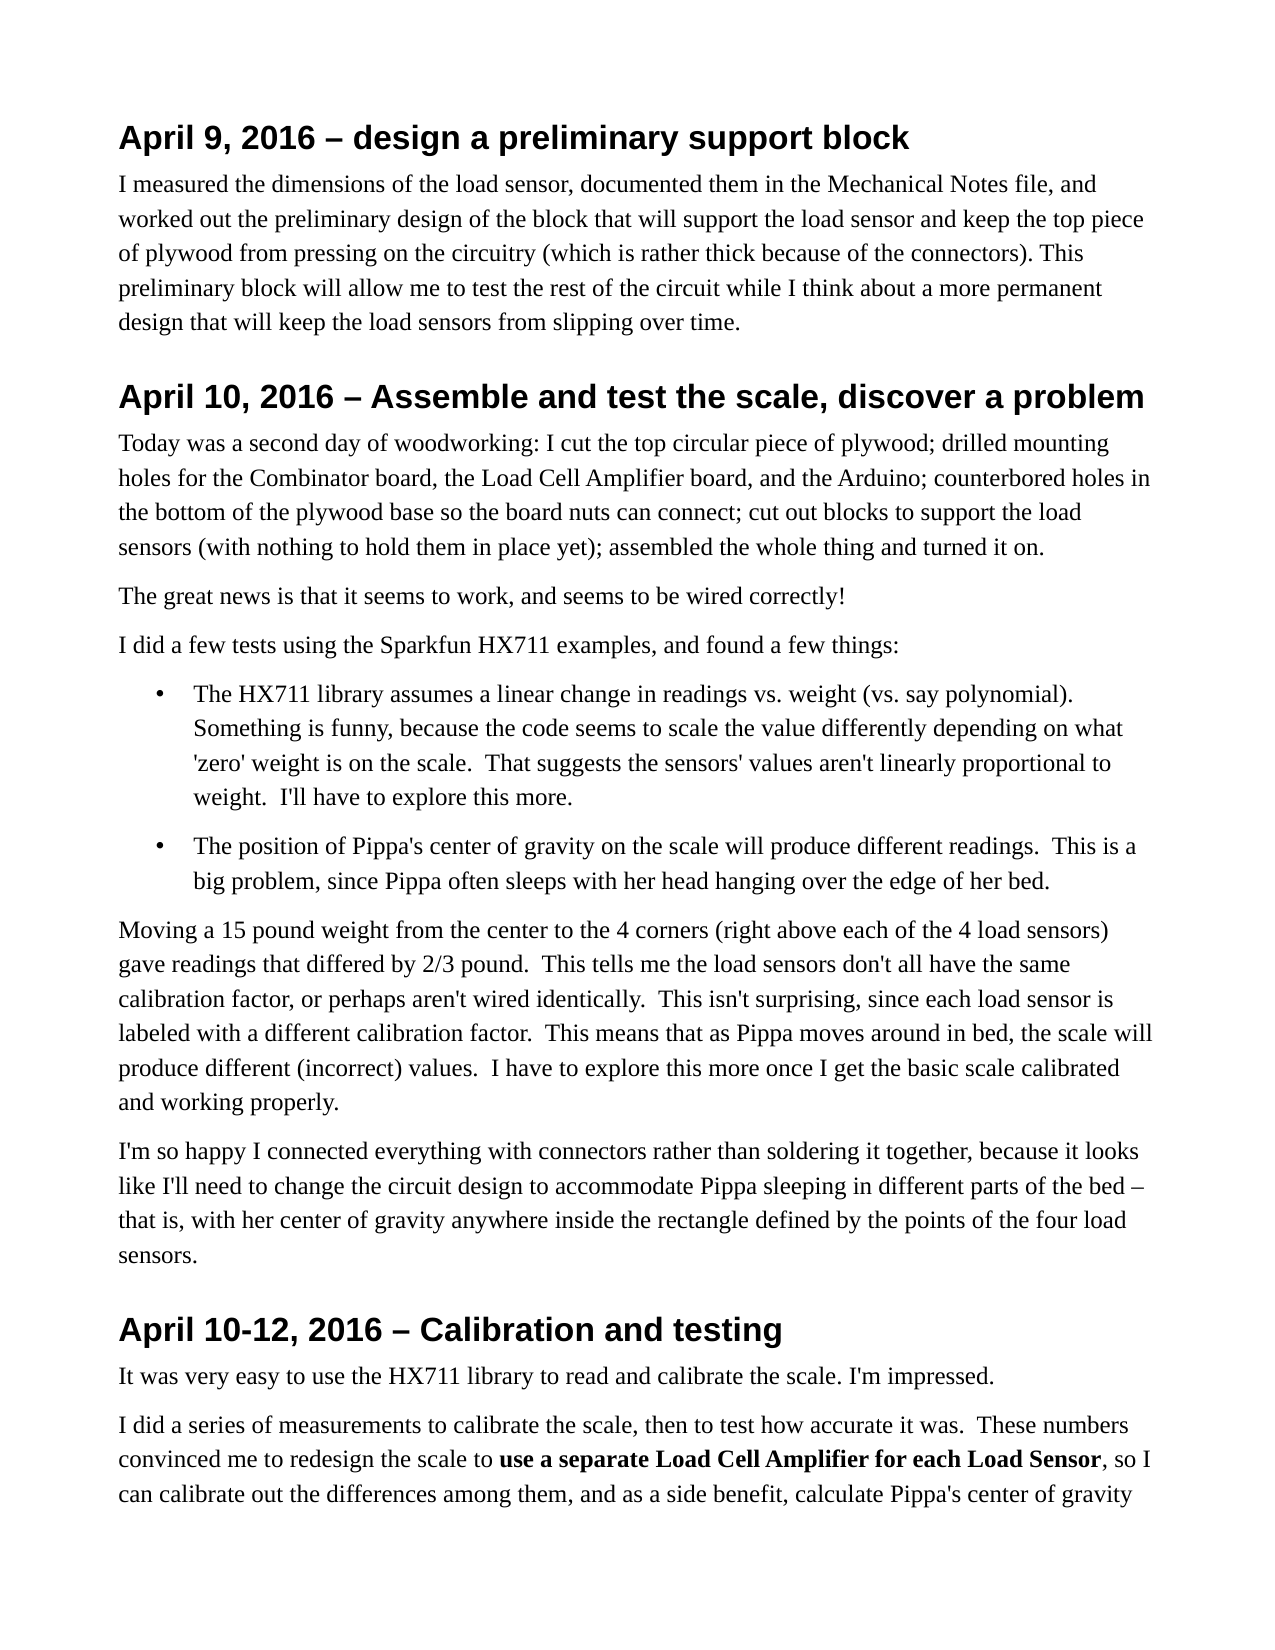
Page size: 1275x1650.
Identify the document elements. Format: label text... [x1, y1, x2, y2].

list The position of Pippa's center of gravity on the scale will produce different readings. This is a big problem, since Pippa often sleeps with her head hanging over the edge of her bed. [156, 831, 1157, 894]
text Moving a 15 pound weight from the center to the 4 corners (right above each of the 4 load sensors) gave readings that differed by 2/3 pound. This tells me the load sensors don't all have the same calibration factor, or perhaps aren't wired identically. This isn't surprising, since each load sensor is labeled with a different calibration factor. This means that as Pippa moves around in bed, the scale will produce different (incorrect) values. I have to explore this more once I get the basic scale calibrated and working properly. [118, 915, 1157, 1116]
subtitle April 10-12, 2016 – Calibration and testing [118, 1310, 1157, 1348]
text I did a few tests using the Sparkfun HX711 examples, and found a few things: [118, 630, 1157, 658]
text I'm so happy I connected everything with connectors rather than soldering it together, because it looks like I'll need to change the circuit design to accommodate Pippa sleeping in different parts of the bed – that is, with her center of gravity anywhere inside the rectangle defined by the points of the four load sensors. [118, 1136, 1157, 1268]
text Today was a second day of woodworking: I cut the top circular piece of plywood; drilled mounting holes for the Combinator board, the Load Cell Amplifier board, and the Arduino; counterbored holes in the bottom of the plywood base so the board nuts can connect; cut out blocks to support the load sensors (with nothing to hold them in place yet); assembled the whole thing and turned it on. [118, 428, 1157, 560]
subtitle April 9, 2016 – design a preliminary support block [118, 118, 1157, 157]
text I measured the dimensions of the load sensor, documented them in the Mechanical Notes file, and worked out the preliminary design of the block that will support the load sensor and keep the top piece of plywood from pressing on the circuitry (which is rather thick because of the connectors). This preliminary block will allow me to test the rest of the circuit while I think about a more permanent design that will keep the load sensors from slipping over time. [118, 169, 1157, 336]
text I did a series of measurements to calibrate the scale, then to test how accurate it was. These numbers convinced me to redesign the scale to use a separate Load Cell Amplifier for each Load Sensor, so I can calibrate out the differences among them, and as a side benefit, calculate Pippa's center of gravity [118, 1410, 1157, 1508]
subtitle April 10, 2016 – Assemble and test the scale, discover a problem [118, 377, 1157, 416]
text It was very easy to use the HX711 library to read and calibrate the scale. I'm impressed. [118, 1361, 1157, 1389]
text The great news is that it seems to work, and seems to be wired correctly! [118, 581, 1157, 609]
list The HX711 library assumes a linear change in readings vs. weight (vs. say polynomial). Something is funny, because the code seems to scale the value differently depending on what 'zero' weight is on the scale. That suggests the sensors' values aren't linearly proportional to weight. I'll have to explore this more. [156, 679, 1157, 811]
